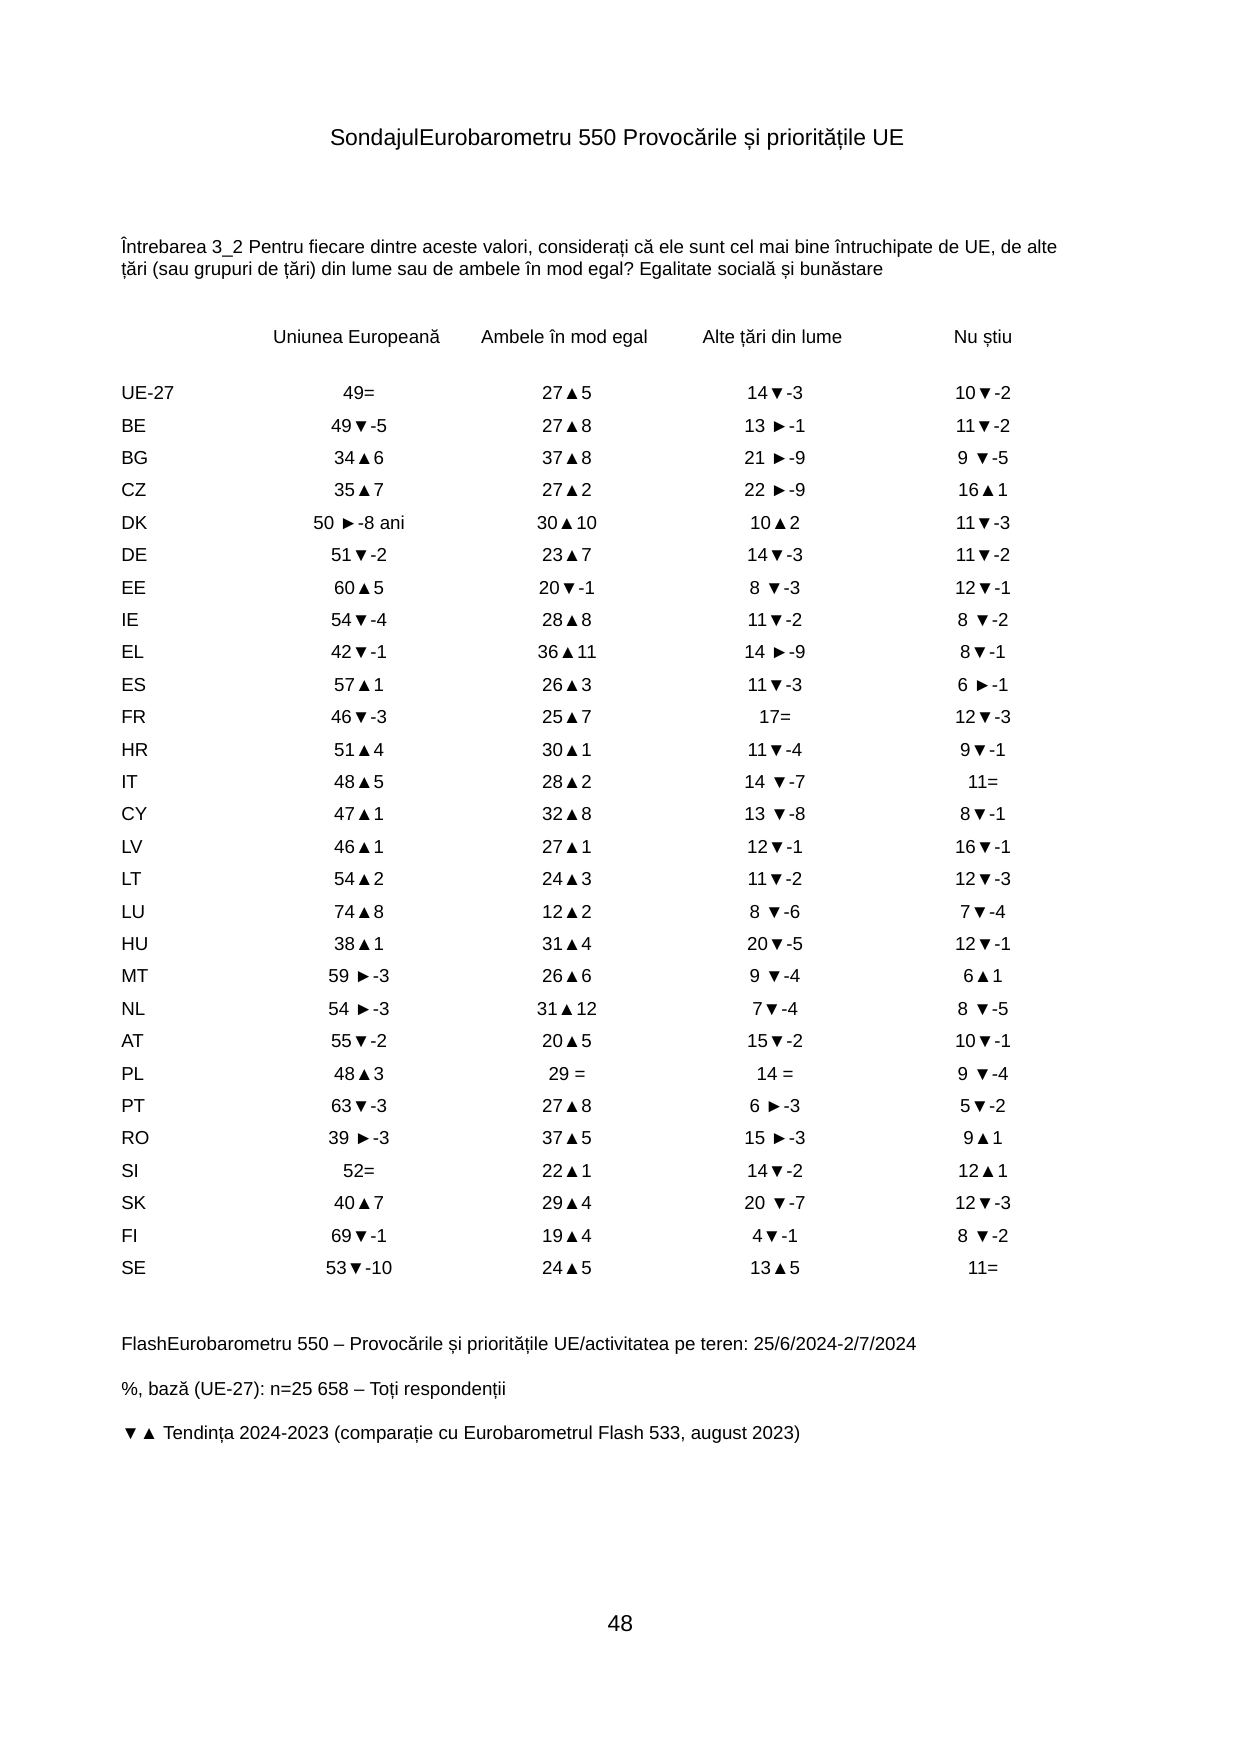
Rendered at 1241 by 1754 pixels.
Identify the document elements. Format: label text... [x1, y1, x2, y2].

table_cell SE [118, 1251, 186, 1284]
table_cell SI [118, 1154, 186, 1187]
table_cell 22▲1 [463, 1154, 671, 1187]
table_cell [186, 1057, 255, 1089]
table_cell 27▲1 [463, 830, 671, 863]
table_cell 4▼-1 [671, 1219, 879, 1251]
table_cell [186, 636, 255, 668]
table_cell 13 ▼-8 [671, 798, 879, 830]
table_cell 22 ►-9 [671, 474, 879, 506]
table_cell [186, 1219, 255, 1251]
table_cell 54 ►-3 [255, 992, 463, 1024]
table_cell 12▼-1 [879, 571, 1087, 603]
table_cell 37▲8 [463, 441, 671, 474]
table_cell 15 ►-3 [671, 1122, 879, 1154]
table_cell [186, 1187, 255, 1219]
table_cell 26▲6 [463, 960, 671, 992]
table_cell [186, 863, 255, 895]
table_cell [186, 1025, 255, 1057]
table_cell 52= [255, 1154, 463, 1187]
table_cell 27▲8 [463, 409, 671, 441]
table_cell 12▲2 [463, 895, 671, 927]
table_cell 11▼-2 [879, 409, 1087, 441]
table_cell [463, 1284, 671, 1316]
table_cell [118, 298, 186, 377]
table_cell DK [118, 506, 186, 539]
table_cell 6▲1 [879, 960, 1087, 992]
table_cell [186, 441, 255, 474]
table_cell HR [118, 733, 186, 765]
table_cell CZ [118, 474, 186, 506]
table_cell 6 ►-3 [671, 1089, 879, 1122]
table_cell Alte țări din lume [671, 298, 879, 377]
table_cell [186, 1284, 255, 1316]
table_cell 35▲7 [255, 474, 463, 506]
table_cell 57▲1 [255, 668, 463, 701]
table_cell 20 ▼-7 [671, 1187, 879, 1219]
table_cell 51▲4 [255, 733, 463, 765]
table_cell BG [118, 441, 186, 474]
table_cell 20▲5 [463, 1025, 671, 1057]
table_cell LV [118, 830, 186, 863]
table_cell 12▼-3 [879, 1187, 1087, 1219]
table_cell 9▲1 [879, 1122, 1087, 1154]
table_cell PL [118, 1057, 186, 1089]
table_cell ▼▲ Tendința 2024-2023 (comparație cu Eurobarometrul Flash 533, august 2023) [118, 1404, 1087, 1460]
table_cell [186, 298, 255, 377]
table_cell [186, 798, 255, 830]
table_cell 9 ▼-4 [671, 960, 879, 992]
table_cell 19▲4 [463, 1219, 671, 1251]
table_cell UE-27 [118, 377, 186, 409]
table_cell 39 ►-3 [255, 1122, 463, 1154]
table_cell 49= [255, 377, 463, 409]
table_cell 11▼-2 [671, 604, 879, 636]
table_cell 14▼-2 [671, 1154, 879, 1187]
table_cell IE [118, 604, 186, 636]
table_cell 11▼-2 [671, 863, 879, 895]
table_cell [186, 474, 255, 506]
table_cell BE [118, 409, 186, 441]
table_cell 11▼-2 [879, 539, 1087, 571]
table_cell [186, 1251, 255, 1284]
table_cell 6 ►-1 [879, 668, 1087, 701]
table_cell 9 ▼-4 [879, 1057, 1087, 1089]
table_cell 12▲1 [879, 1154, 1087, 1187]
table_cell IT [118, 765, 186, 798]
table_cell 12▼-1 [879, 928, 1087, 960]
table_header Întrebarea 3_2 Pentru fiecare dintre aceste valori, considerați că ele sunt cel mai bine întruchipate de UE, de alte țări (sau grupuri de țări) din lume sau de ambele în mod egal? Egalitate socială și bunăstare [118, 218, 1087, 297]
table_cell 8 ▼-2 [879, 604, 1087, 636]
table_cell [879, 1284, 1087, 1316]
table_cell 28▲2 [463, 765, 671, 798]
table_cell 12▼-1 [671, 830, 879, 863]
table_cell 14 ►-9 [671, 636, 879, 668]
table_cell 63▼-3 [255, 1089, 463, 1122]
table_cell 47▲1 [255, 798, 463, 830]
table_cell 20▼-5 [671, 928, 879, 960]
table_cell LT [118, 863, 186, 895]
table_cell [186, 928, 255, 960]
table_cell FI [118, 1219, 186, 1251]
table_cell 34▲6 [255, 441, 463, 474]
table_cell [186, 1122, 255, 1154]
table_cell 53▼-10 [255, 1251, 463, 1284]
table_cell 55▼-2 [255, 1025, 463, 1057]
table_cell Ambele în mod egal [463, 298, 671, 377]
table_cell [255, 1284, 463, 1316]
table_cell 27▲8 [463, 1089, 671, 1122]
table_cell [186, 701, 255, 733]
table_cell 11▼-4 [671, 733, 879, 765]
table_cell 14 ▼-7 [671, 765, 879, 798]
table_cell 31▲4 [463, 928, 671, 960]
table_cell 11= [879, 765, 1087, 798]
table_cell 9▼-1 [879, 733, 1087, 765]
table_cell [186, 668, 255, 701]
table_cell 50 ►-8 ani [255, 506, 463, 539]
table_cell [186, 571, 255, 603]
table_cell 51▼-2 [255, 539, 463, 571]
table_cell FR [118, 701, 186, 733]
table_cell HU [118, 928, 186, 960]
table_cell [186, 506, 255, 539]
table_cell Uniunea Europeană [255, 298, 463, 377]
table_cell [186, 409, 255, 441]
table_cell 14▼-3 [671, 377, 879, 409]
table_cell 16▲1 [879, 474, 1087, 506]
table_cell 8 ▼-5 [879, 992, 1087, 1024]
table_cell 12▼-3 [879, 863, 1087, 895]
table_cell 13 ►-1 [671, 409, 879, 441]
table_cell EE [118, 571, 186, 603]
table_cell LU [118, 895, 186, 927]
table_cell 48▲3 [255, 1057, 463, 1089]
table_cell [186, 733, 255, 765]
table_cell 7▼-4 [879, 895, 1087, 927]
table_cell 8 ▼-2 [879, 1219, 1087, 1251]
table_cell 59 ►-3 [255, 960, 463, 992]
table_cell 12▼-3 [879, 701, 1087, 733]
table_cell 17= [671, 701, 879, 733]
table_cell 10▼-2 [879, 377, 1087, 409]
table_cell [186, 960, 255, 992]
table_cell 40▲7 [255, 1187, 463, 1219]
table_cell [186, 1089, 255, 1122]
table_cell 23▲7 [463, 539, 671, 571]
table_cell [186, 604, 255, 636]
table_cell 28▲8 [463, 604, 671, 636]
table_cell SK [118, 1187, 186, 1219]
table_cell 9 ▼-5 [879, 441, 1087, 474]
table_cell CY [118, 798, 186, 830]
table_cell 30▲1 [463, 733, 671, 765]
table_cell 49▼-5 [255, 409, 463, 441]
table_cell MT [118, 960, 186, 992]
table_cell Nu știu [879, 298, 1087, 377]
table_cell 29 = [463, 1057, 671, 1089]
table_cell 30▲10 [463, 506, 671, 539]
table_cell 8 ▼-6 [671, 895, 879, 927]
table_cell 46▼-3 [255, 701, 463, 733]
table_cell 25▲7 [463, 701, 671, 733]
table_cell 42▼-1 [255, 636, 463, 668]
table_cell AT [118, 1025, 186, 1057]
table_cell 69▼-1 [255, 1219, 463, 1251]
table_cell 60▲5 [255, 571, 463, 603]
table_cell [186, 992, 255, 1024]
table_cell %, bază (UE-27): n=25 658 – Toți respondenții [118, 1372, 1087, 1404]
table_cell RO [118, 1122, 186, 1154]
table_cell [118, 1284, 186, 1316]
table_cell 20▼-1 [463, 571, 671, 603]
table_cell 46▲1 [255, 830, 463, 863]
table_cell 14 = [671, 1057, 879, 1089]
table_cell 32▲8 [463, 798, 671, 830]
table_cell [186, 765, 255, 798]
table_cell 38▲1 [255, 928, 463, 960]
table_cell 11▼-3 [671, 668, 879, 701]
table_cell 10▼-1 [879, 1025, 1087, 1057]
table_cell 74▲8 [255, 895, 463, 927]
table_cell 27▲5 [463, 377, 671, 409]
table_cell 14▼-3 [671, 539, 879, 571]
table_cell 36▲11 [463, 636, 671, 668]
table_cell 24▲5 [463, 1251, 671, 1284]
table_cell 8 ▼-3 [671, 571, 879, 603]
table_cell 48▲5 [255, 765, 463, 798]
table_cell [186, 377, 255, 409]
table_cell 29▲4 [463, 1187, 671, 1219]
table_cell 27▲2 [463, 474, 671, 506]
table_cell 31▲12 [463, 992, 671, 1024]
table_cell [186, 1154, 255, 1187]
table_cell 10▲2 [671, 506, 879, 539]
table_cell 7▼-4 [671, 992, 879, 1024]
table_cell 21 ►-9 [671, 441, 879, 474]
table_cell 11= [879, 1251, 1087, 1284]
table_cell EL [118, 636, 186, 668]
table_cell 15▼-2 [671, 1025, 879, 1057]
table_cell 54▲2 [255, 863, 463, 895]
table_cell 13▲5 [671, 1251, 879, 1284]
table_cell DE [118, 539, 186, 571]
table_cell 54▼-4 [255, 604, 463, 636]
table_cell 8▼-1 [879, 798, 1087, 830]
table_cell 11▼-3 [879, 506, 1087, 539]
table_cell ES [118, 668, 186, 701]
table_cell [186, 895, 255, 927]
table_cell NL [118, 992, 186, 1024]
table_cell 5▼-2 [879, 1089, 1087, 1122]
table_cell [671, 1284, 879, 1316]
table_cell 24▲3 [463, 863, 671, 895]
table_cell 37▲5 [463, 1122, 671, 1154]
table_cell 8▼-1 [879, 636, 1087, 668]
table_cell [186, 539, 255, 571]
table_cell 26▲3 [463, 668, 671, 701]
table_cell PT [118, 1089, 186, 1122]
table_cell [186, 830, 255, 863]
table_cell 16▼-1 [879, 830, 1087, 863]
table_cell FlashEurobarometru 550 – Provocările și prioritățile UE/activitatea pe teren: 25/6/2024-2/7/2024 [118, 1316, 1087, 1372]
